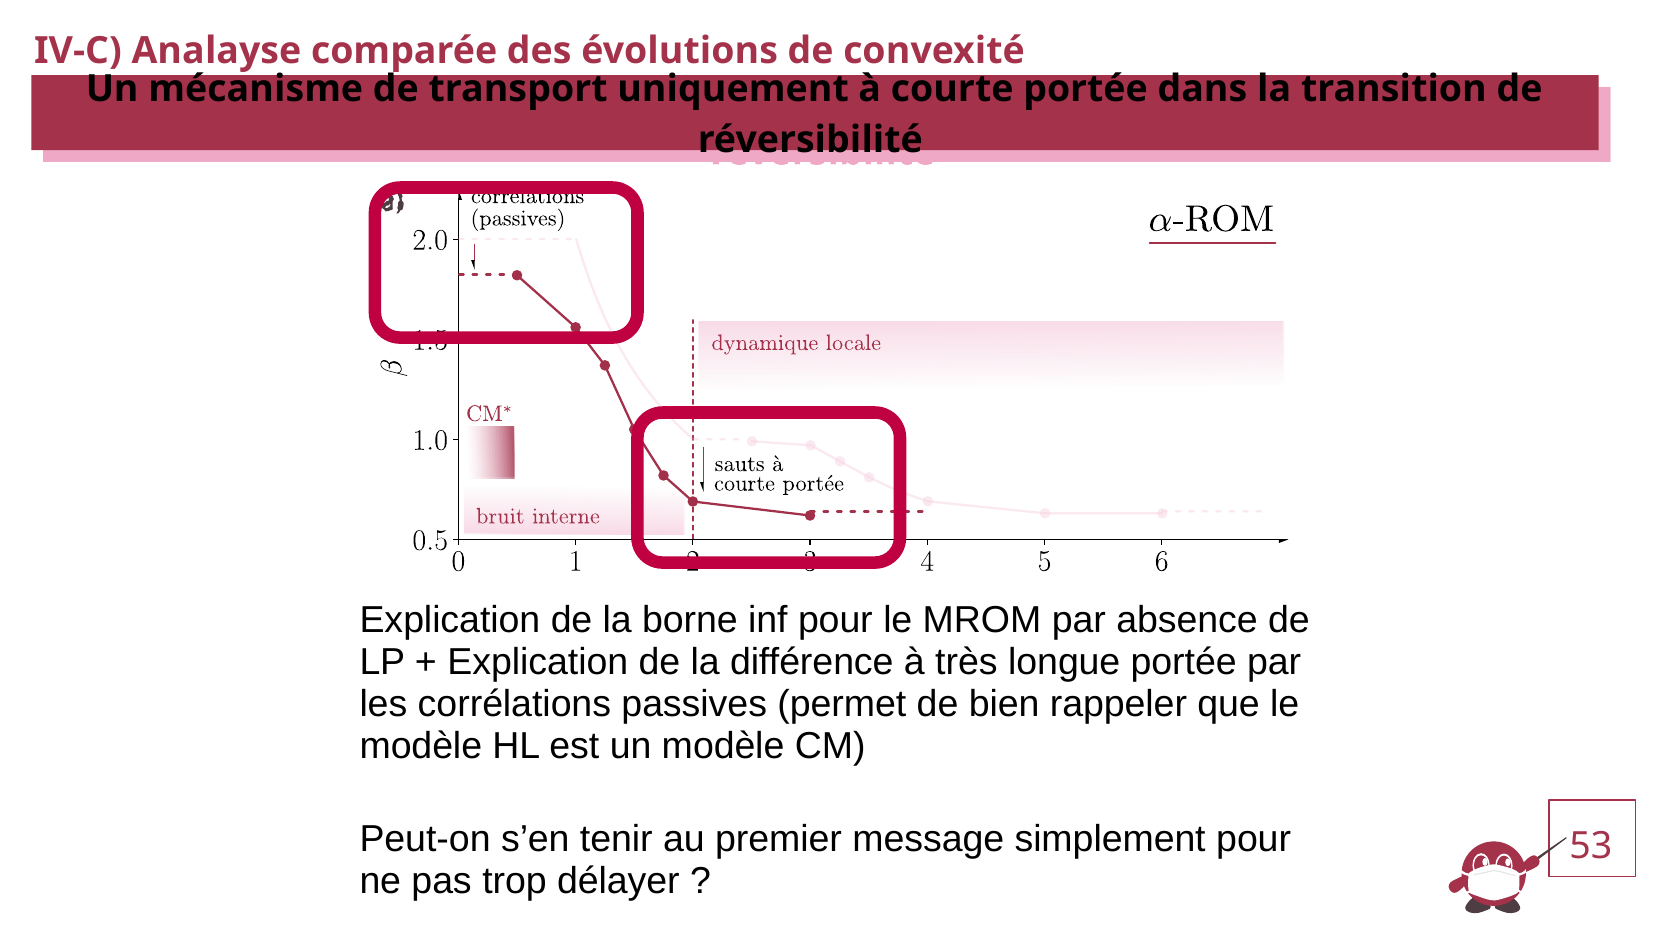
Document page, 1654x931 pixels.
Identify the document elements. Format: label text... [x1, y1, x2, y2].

text_box Un mécanisme de transport uniquement à courte portée dans la transition de réversibilité [31, 75, 1599, 151]
text_box [1492, 811, 1654, 887]
text_box IV-C) Analayse comparée des évolutions de convexité [19, 16, 976, 76]
text_box Explication de la borne inf pour le MROM par absence de LP + Explication de la différence à très longue portée par les corrélations passives (permet de bien rappeler que le modèle HL est un modèle CM) [344, 591, 1337, 809]
text_box Peut-on s’en tenir au premier message simplement pour ne pas trop délayer ? [344, 809, 1337, 929]
picture [375, 187, 1289, 572]
picture [1448, 799, 1637, 914]
picture [382, 194, 631, 331]
